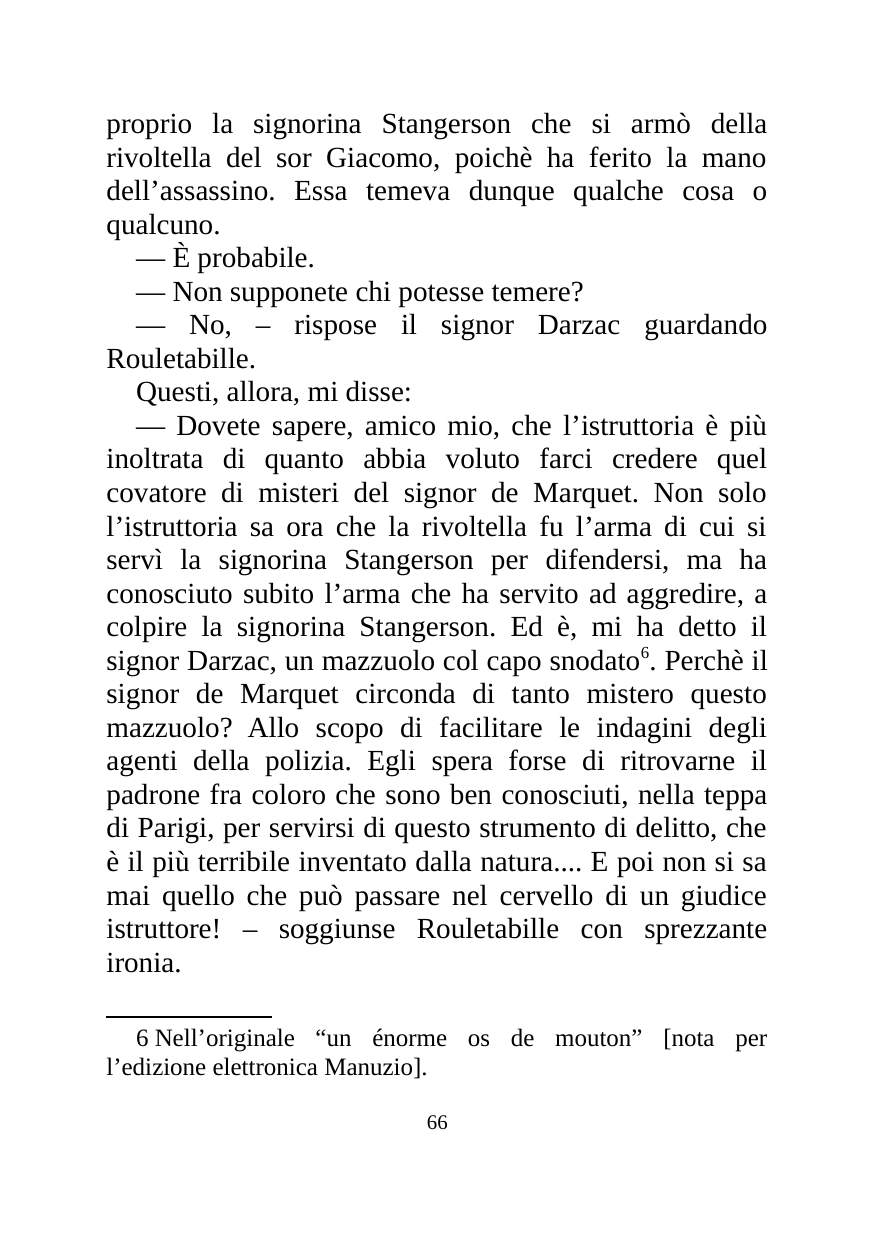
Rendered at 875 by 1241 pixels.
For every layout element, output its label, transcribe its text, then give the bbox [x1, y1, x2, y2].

text — È probabile. [106, 240, 768, 274]
text proprio la signorina Stangerson che si armò della rivoltella del sor Giacomo, poichè ha ferito la mano dell’assassino. Essa temeva dunque qualche cosa o qualcuno. [106, 106, 768, 240]
text Questi, allora, mi disse: [106, 374, 768, 408]
text — Dovete sapere, amico mio, che l’istruttoria è più inoltrata di quanto abbia voluto farci credere quel covatore di misteri del signor de Marquet. Non solo l’istruttoria sa ora che la rivoltella fu l’arma di cui si servì la signorina Stangerson per difendersi, ma ha conosciuto subito l’arma che ha servito ad aggredire, a colpire la signorina Stangerson. Ed è, mi ha detto il signor Darzac, un mazzuolo col capo snodato. Perchè il signor de Marquet circonda di tanto mistero questo mazzuolo? Allo scopo di facilitare le indagini degli agenti della polizia. Egli spera forse di ritrovarne il padrone fra coloro che sono ben conosciuti, nella teppa di Parigi, per servirsi di questo strumento di delitto, che è il più terribile inventato dalla natura.... E poi non si sa mai quello che può passare nel cervello di un giudice istruttore! – soggiunse Rouletabille con sprezzante ironia. [106, 408, 768, 978]
text — Non supponete chi potesse temere? [106, 274, 768, 307]
text Nell’originale “un énorme os de mouton” [nota per l’edizione elettronica Manuzio]. [106, 1023, 768, 1080]
text — No, – rispose il signor Darzac guardando Rouletabille. [106, 307, 768, 374]
